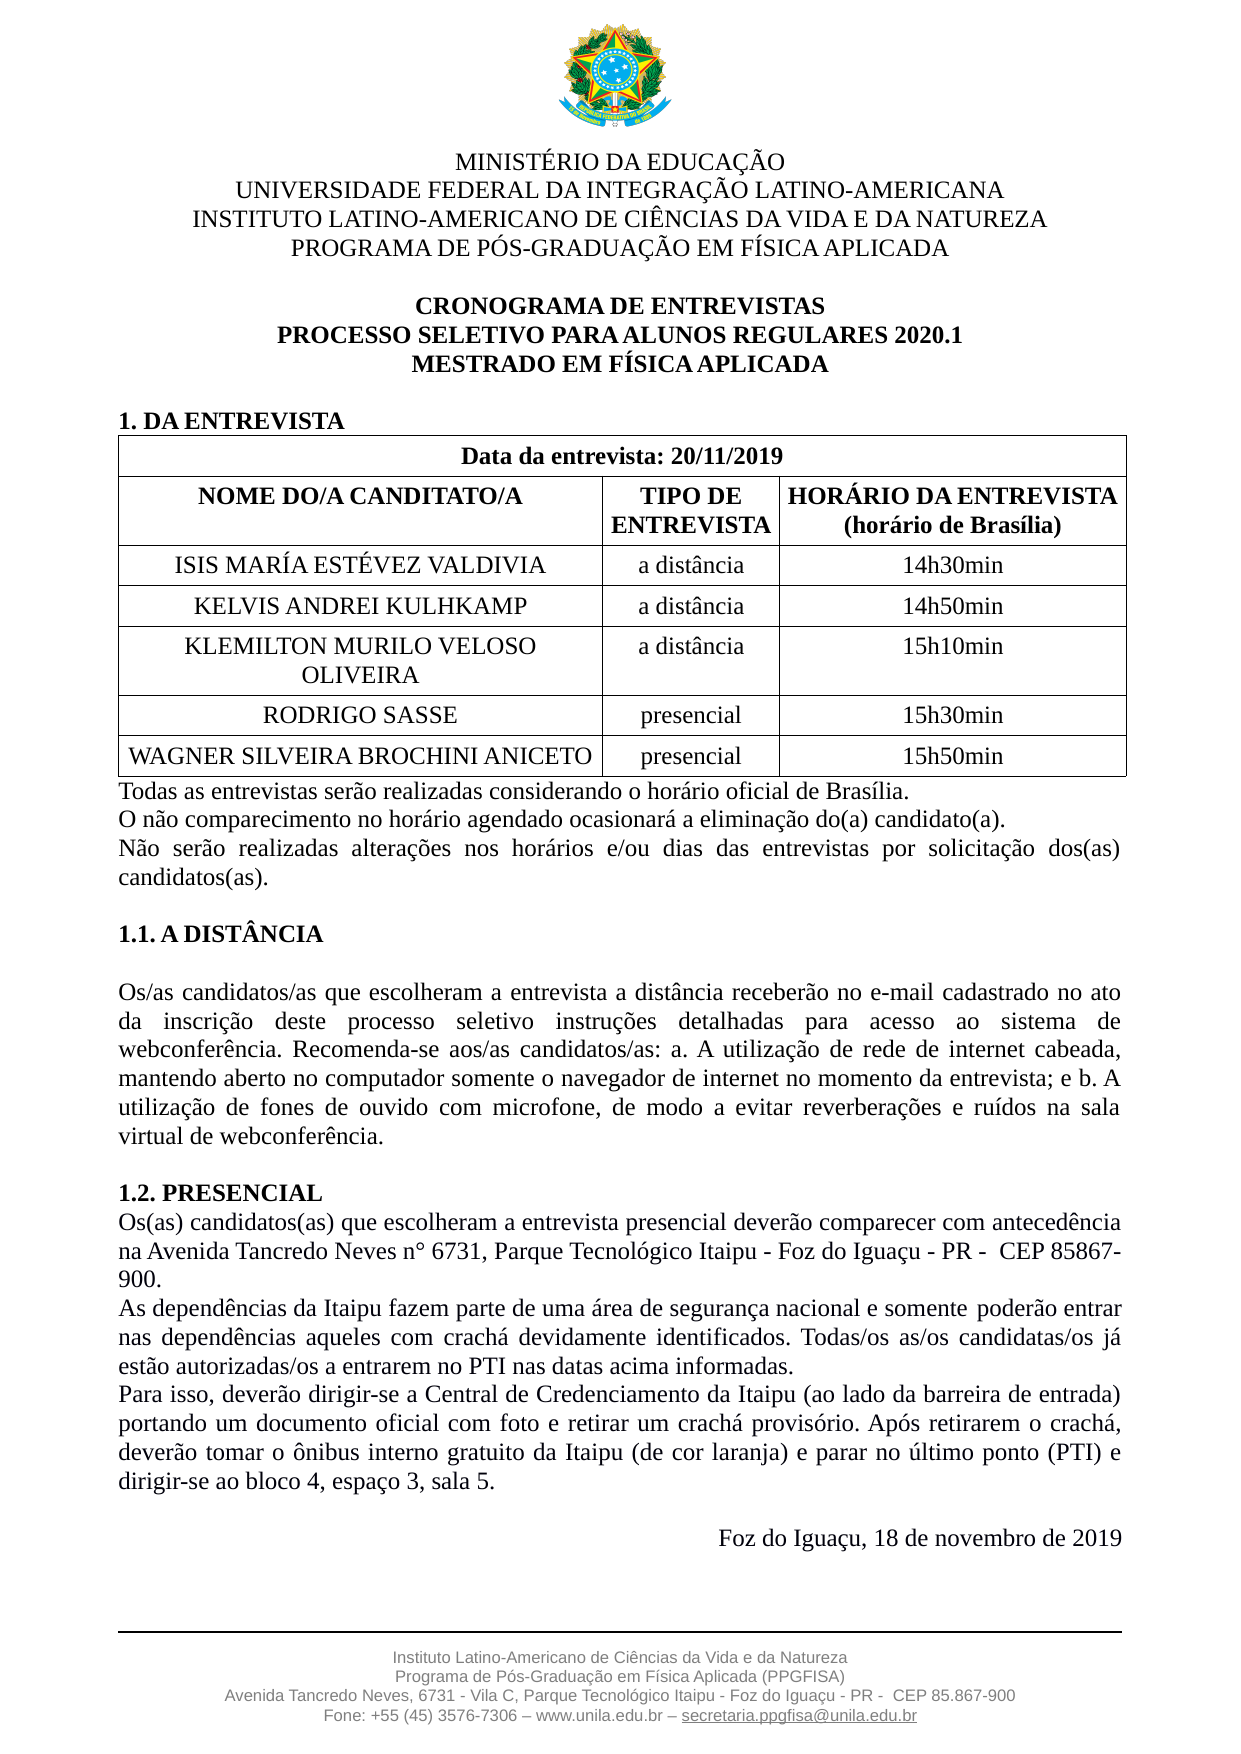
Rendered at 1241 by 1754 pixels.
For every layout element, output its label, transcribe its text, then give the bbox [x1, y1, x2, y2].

table_cell a distância [603, 627, 779, 695]
table_cell WAGNER SILVEIRA BROCHINI ANICETO [119, 736, 602, 776]
text Foz do Iguaçu, 18 de novembro de 2019 [118, 1523, 1122, 1552]
text MESTRADO EM FÍSICA APLICADA [118, 349, 1122, 378]
text Para isso, deverão dirigir-se a Central de Credenciamento da Itaipu (ao lado da barreira de entrada) portando um documento oficial com foto e retirar um crachá provisório. Após retirarem o crachá, deverão tomar o ônibus interno gratuito da Itaipu (de cor laranja) e parar no último ponto (PTI) e dirigir-se ao bloco 4, espaço 3, sala 5. [118, 1379, 1122, 1494]
table_cell HORÁRIO DA ENTREVISTA (horário de Brasília) [780, 477, 1126, 545]
table_cell TIPO DE ENTREVISTA [603, 477, 779, 545]
table_cell KLEMILTON MURILO VELOSO OLIVEIRA [119, 627, 602, 695]
picture [643, 113, 651, 119]
text Todas as entrevistas serão realizadas considerando o horário oficial de Brasília. [118, 777, 1122, 804]
text O não comparecimento no horário agendado ocasionará a eliminação do(a) candidato(a). [118, 804, 1122, 833]
table_cell 14h30min [780, 546, 1126, 585]
table_cell 15h10min [780, 627, 1126, 695]
table_cell NOME DO/A CANDITATO/A [119, 477, 602, 545]
table_cell RODRIGO SASSE [119, 696, 602, 735]
table_header Data da entrevista: 20/11/2019 [119, 436, 1126, 476]
picture [638, 106, 651, 114]
table_cell a distância [603, 586, 779, 626]
table_cell 15h30min [780, 696, 1126, 735]
text 1. DA ENTREVISTA [118, 406, 1122, 435]
table_cell KELVIS ANDREI KULHKAMP [119, 586, 602, 626]
text Os/as candidatos/as que escolheram a entrevista a distância receberão no e-mail cadastrado no ato da inscrição deste processo seletivo instruções detalhadas para acesso ao sistema de webconferência. Recomenda-se aos/as candidatos/as: a. A utilização de rede de internet cabeada, mantendo aberto no computador somente o navegador de internet no momento da entrevista; e b. A utilização de fones de ouvido com microfone, de modo a evitar reverberações e ruídos na sala virtual de webconferência. [118, 977, 1122, 1149]
text 1.1. A DISTÂNCIA [118, 919, 1122, 948]
table_cell a distância [603, 546, 779, 585]
table_cell 15h50min [780, 736, 1126, 776]
table_cell 14h50min [780, 586, 1126, 626]
text As dependências da Itaipu fazem parte de uma área de segurança nacional e somente poderão entrar nas dependências aqueles com crachá devidamente identificados. Todas/os as/os candidatas/os já estão autorizadas/os a entrarem no PTI nas datas acima informadas. [118, 1293, 1122, 1379]
text 1.2. PRESENCIAL [118, 1178, 1122, 1207]
table_cell ISIS MARÍA ESTÉVEZ VALDIVIA [119, 546, 602, 585]
text PROCESSO SELETIVO PARA ALUNOS REGULARES 2020.1 [118, 320, 1122, 349]
text CRONOGRAMA DE ENTREVISTAS [118, 291, 1122, 320]
text Não serão realizadas alterações nos horários e/ou dias das entrevistas por solicitação dos(as) candidatos(as). [118, 833, 1122, 891]
text Os(as) candidatos(as) que escolheram a entrevista presencial deverão comparecer com antecedência na Avenida Tancredo Neves n° 6731, Parque Tecnológico Itaipu - Foz do Iguaçu - PR - CEP 85867-900. [118, 1207, 1122, 1293]
table_cell presencial [603, 736, 779, 776]
picture [558, 24, 672, 127]
table_cell presencial [603, 696, 779, 735]
